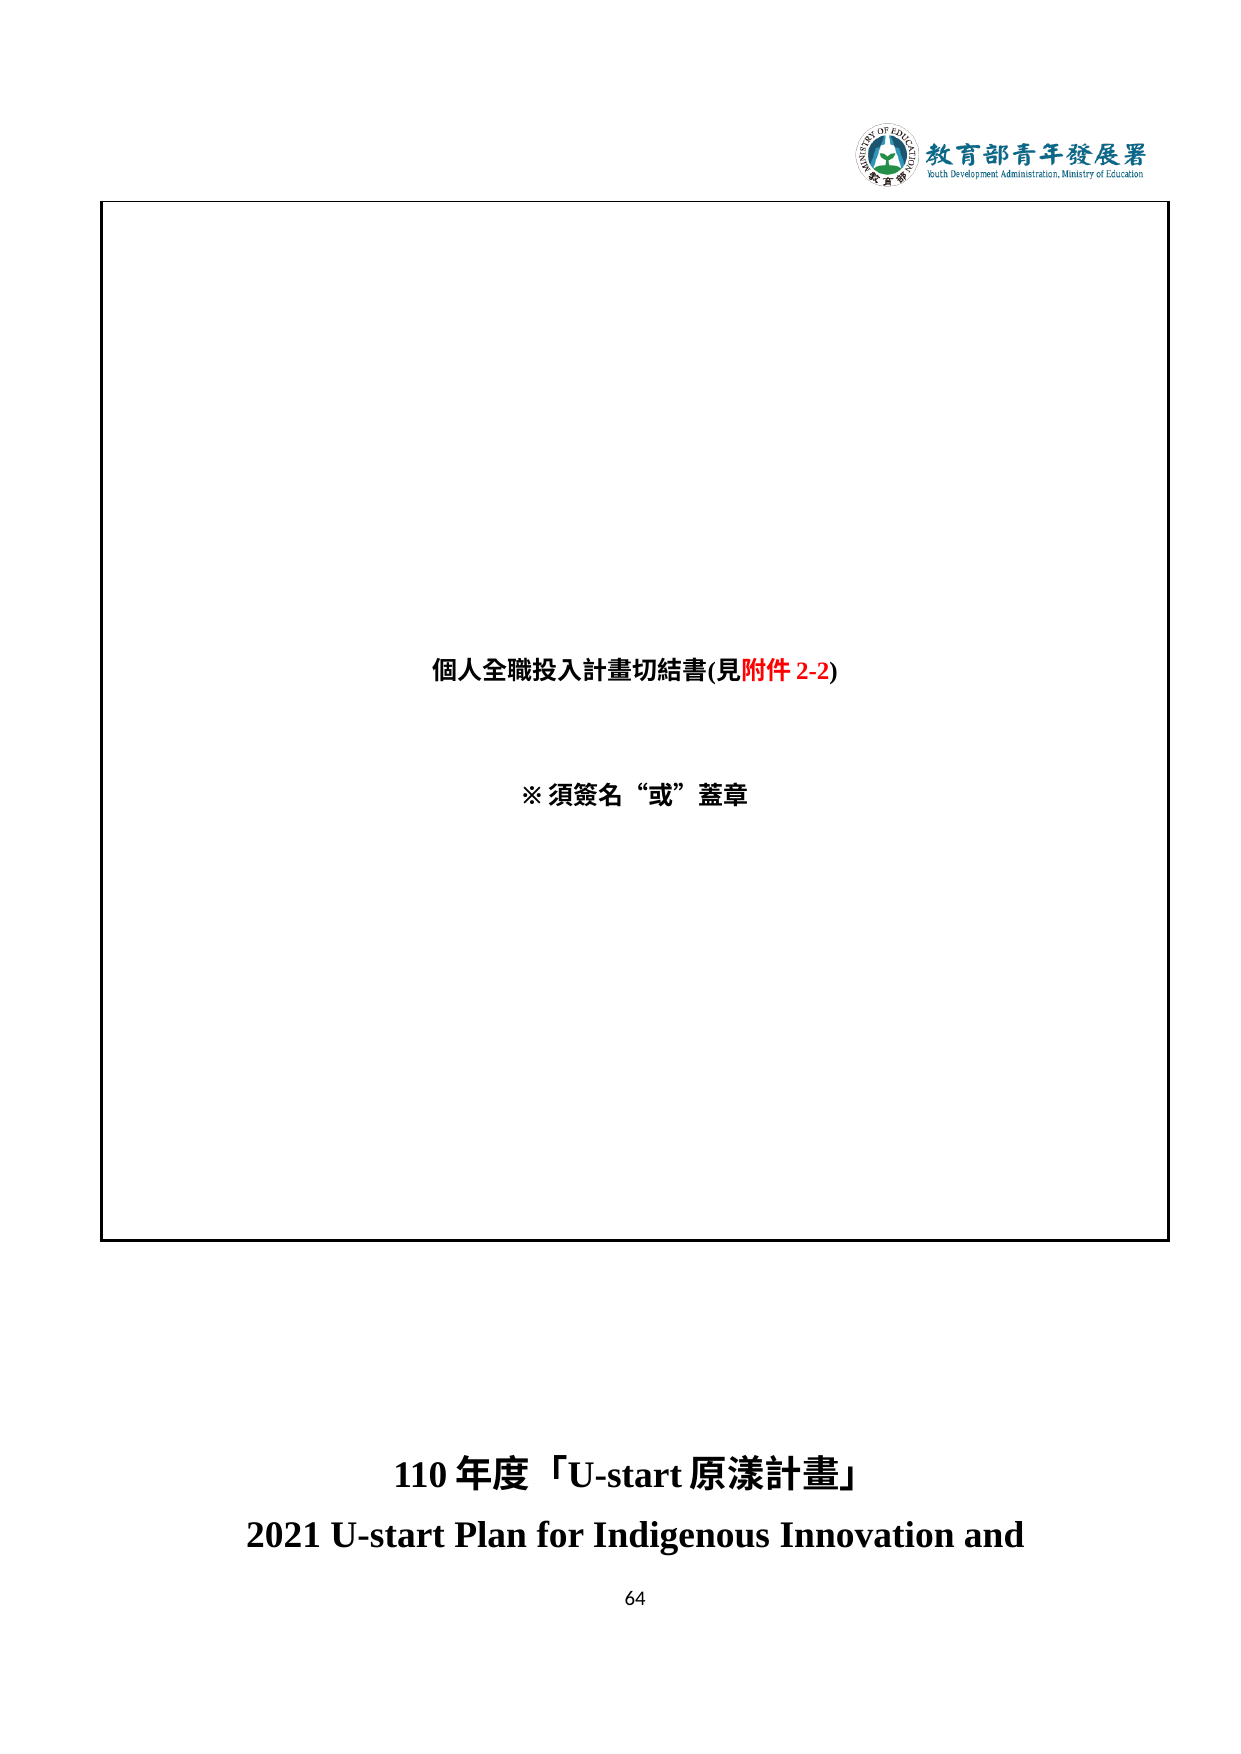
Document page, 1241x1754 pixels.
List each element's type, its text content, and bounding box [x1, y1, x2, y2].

table_cell 個人全職投入計畫切結書(見附件2-2) ※ 須簽名“或”蓋章 [103, 202, 1167, 1239]
text 2021 U-start Plan for Indigenous Innovation and [118, 1492, 1152, 1554]
text 110年度「U-start原漾計畫」 [118, 1429, 1152, 1492]
